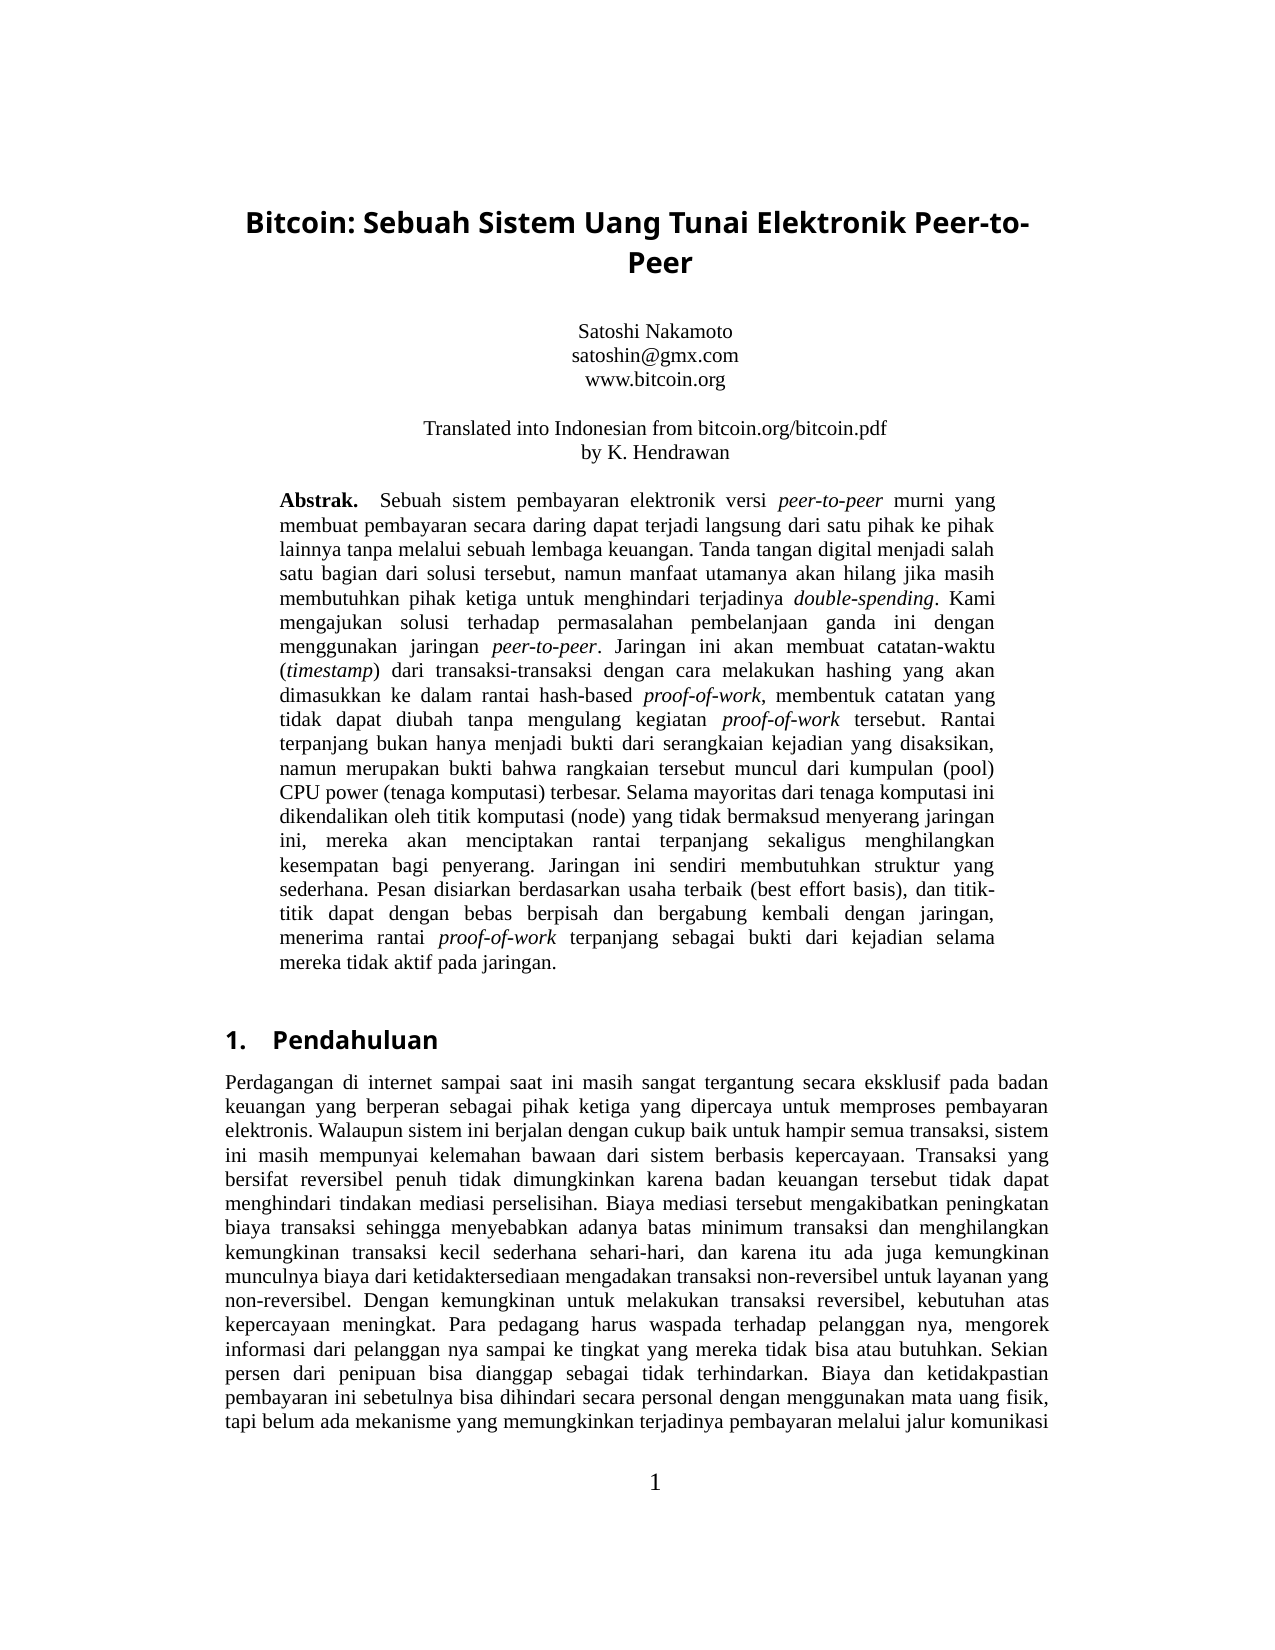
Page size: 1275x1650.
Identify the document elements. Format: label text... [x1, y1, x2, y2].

subtitle Bitcoin: Sebuah Sistem Uang Tunai Elektronik Peer-to-Peer [225, 202, 1050, 282]
text www.bitcoin.org [260, 367, 1050, 391]
text Translated into Indonesian from bitcoin.org/bitcoin.pdf [260, 415, 1050, 440]
text Satoshi Nakamoto [260, 318, 1050, 343]
text Abstrak. Sebuah sistem pembayaran elektronik versi peer-to-peer murni yang membuat pembayaran secara daring dapat terjadi langsung dari satu pihak ke pihak lainnya tanpa melalui sebuah lembaga keuangan. Tanda tangan digital menjadi salah satu bagian dari solusi tersebut, namun manfaat utamanya akan hilang jika masih membutuhkan pihak ketiga untuk menghindari terjadinya double-spending. Kami mengajukan solusi terhadap permasalahan pembelanjaan ganda ini dengan menggunakan jaringan peer-to-peer. Jaringan ini akan membuat catatan-waktu (timestamp) dari transaksi-transaksi dengan cara melakukan hashing yang akan dimasukkan ke dalam rantai hash-based proof-of-work, membentuk catatan yang tidak dapat diubah tanpa mengulang kegiatan proof-of-work tersebut. Rantai terpanjang bukan hanya menjadi bukti dari serangkaian kejadian yang disaksikan, namun merupakan bukti bahwa rangkaian tersebut muncul dari kumpulan (pool) CPU power (tenaga komputasi) terbesar. Selama mayoritas dari tenaga komputasi ini dikendalikan oleh titik komputasi (node) yang tidak bermaksud menyerang jaringan ini, mereka akan menciptakan rantai terpanjang sekaligus menghilangkan kesempatan bagi penyerang. Jaringan ini sendiri membutuhkan struktur yang sederhana. Pesan disiarkan berdasarkan usaha terbaik (best effort basis), dan titik-titik dapat dengan bebas berpisah dan bergabung kembali dengan jaringan, menerima rantai proof-of-work terpanjang sebagai bukti dari kejadian selama mereka tidak aktif pada jaringan. [279, 488, 996, 974]
text Perdagangan di internet sampai saat ini masih sangat tergantung secara eksklusif pada badan keuangan yang berperan sebagai pihak ketiga yang dipercaya untuk memproses pembayaran elektronis. Walaupun sistem ini berjalan dengan cukup baik untuk hampir semua transaksi, sistem ini masih mempunyai kelemahan bawaan dari sistem berbasis kepercayaan. Transaksi yang bersifat reversibel penuh tidak dimungkinkan karena badan keuangan tersebut tidak dapat menghindari tindakan mediasi perselisihan. Biaya mediasi tersebut mengakibatkan peningkatan biaya transaksi sehingga menyebabkan adanya batas minimum transaksi dan menghilangkan kemungkinan transaksi kecil sederhana sehari-hari, dan karena itu ada juga kemungkinan munculnya biaya dari ketidaktersediaan mengadakan transaksi non-reversibel untuk layanan yang non-reversibel. Dengan kemungkinan untuk melakukan transaksi reversibel, kebutuhan atas kepercayaan meningkat. Para pedagang harus waspada terhadap pelanggan nya, mengorek informasi dari pelanggan nya sampai ke tingkat yang mereka tidak bisa atau butuhkan. Sekian persen dari penipuan bisa dianggap sebagai tidak terhindarkan. Biaya dan ketidakpastian pembayaran ini sebetulnya bisa dihindari secara personal dengan menggunakan mata uang fisik, tapi belum ada mekanisme yang memungkinkan terjadinya pembayaran melalui jalur komunikasi [225, 1069, 1050, 1433]
text by K. Hendrawan [260, 440, 1050, 464]
text satoshin@gmx.com [260, 343, 1050, 367]
subtitle 1. Pendahuluan [225, 1023, 1050, 1057]
